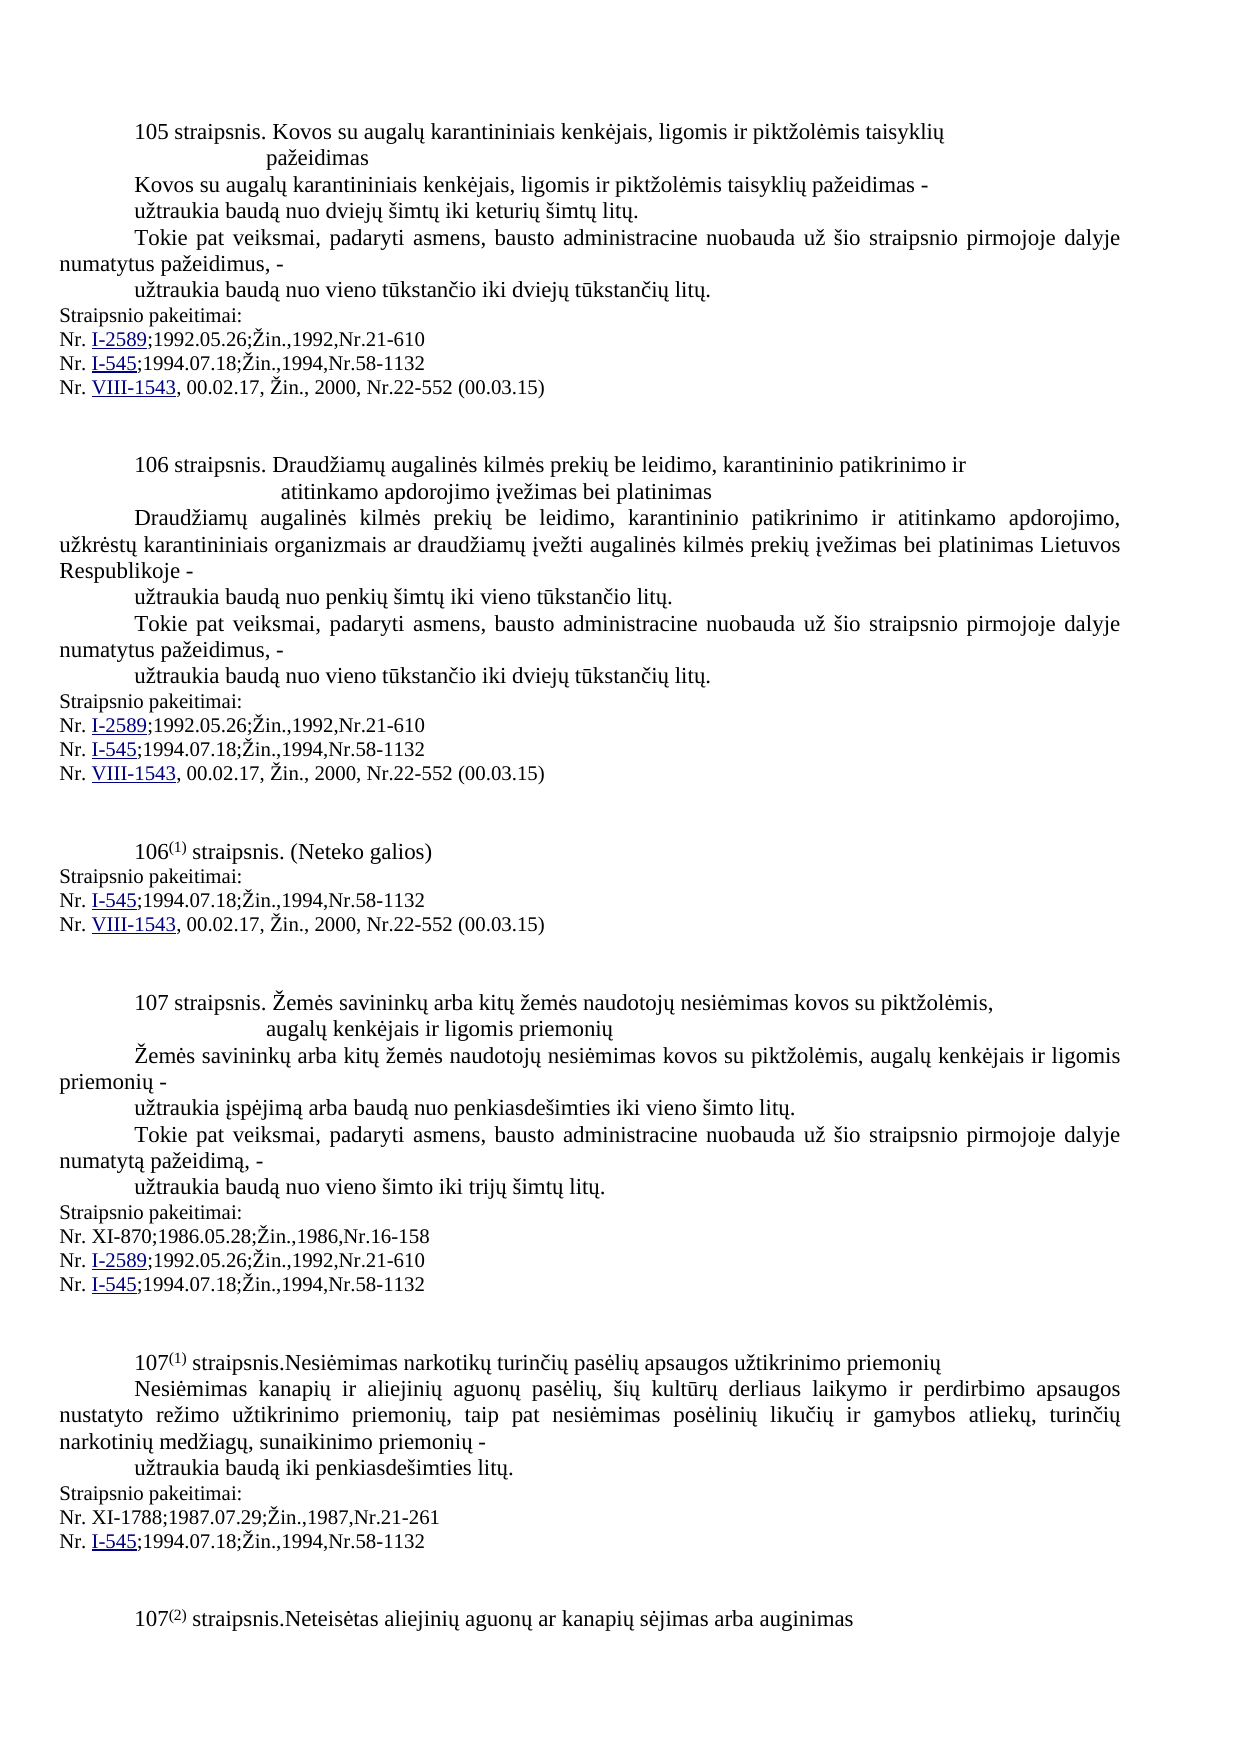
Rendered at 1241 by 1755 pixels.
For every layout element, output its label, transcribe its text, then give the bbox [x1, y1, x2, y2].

text Nr. VIII-1543, 00.02.17, Žin., 2000, Nr.22-552 (00.03.15) [59, 912, 1122, 936]
text Kovos su augalų karantininiais kenkėjais, ligomis ir piktžolėmis taisyklių pažeidimas - [59, 171, 1122, 197]
text užtraukia baudą nuo vieno tūkstančio iki dviejų tūkstančių litų. [59, 276, 1122, 303]
text Draudžiamų augalinės kilmės prekių be leidimo, karantininio patikrinimo ir atitinkamo apdorojimo, užkrėstų karantininiais organizmais ar draudžiamų įvežti augalinės kilmės prekių įvežimas bei platinimas Lietuvos Respublikoje - [59, 504, 1122, 583]
text užtraukia baudą iki penkiasdešimties litų. [59, 1454, 1122, 1481]
text Tokie pat veiksmai, padaryti asmens, bausto administracine nuobauda už šio straipsnio pirmojoje dalyje numatytą pažeidimą, - [59, 1121, 1122, 1173]
text užtraukia baudą nuo vieno tūkstančio iki dviejų tūkstančių litų. [59, 662, 1122, 689]
text augalų kenkėjais ir ligomis priemonių [59, 1015, 1122, 1042]
text 107(2) straipsnis.Neteisėtas aliejinių aguonų ar kanapių sėjimas arba auginimas [59, 1605, 1122, 1632]
text užtraukia baudą nuo dviejų šimtų iki keturių šimtų litų. [59, 197, 1122, 223]
text Nr. XI-1788;1987.07.29;Žin.,1987,Nr.21-261 [59, 1504, 1122, 1529]
text Straipsnio pakeitimai: [59, 1200, 1122, 1224]
text Nr. I-2589;1992.05.26;Žin.,1992,Nr.21-610 [59, 1248, 1122, 1272]
text atitinkamo apdorojimo įvežimas bei platinimas [281, 478, 1122, 504]
text 106 straipsnis. Draudžiamų augalinės kilmės prekių be leidimo, karantininio patikrinimo ir [134, 452, 1122, 478]
text Straipsnio pakeitimai: [59, 1481, 1122, 1504]
text Nr. VIII-1543, 00.02.17, Žin., 2000, Nr.22-552 (00.03.15) [59, 375, 1122, 399]
text Nr. I-545;1994.07.18;Žin.,1994,Nr.58-1132 [59, 1529, 1122, 1553]
text Straipsnio pakeitimai: [59, 689, 1122, 713]
text Tokie pat veiksmai, padaryti asmens, bausto administracine nuobauda už šio straipsnio pirmojoje dalyje numatytus pažeidimus, - [59, 223, 1122, 276]
text Žemės savininkų arba kitų žemės naudotojų nesiėmimas kovos su piktžolėmis, augalų kenkėjais ir ligomis priemonių - [59, 1042, 1122, 1094]
text Nr. VIII-1543, 00.02.17, Žin., 2000, Nr.22-552 (00.03.15) [59, 761, 1122, 785]
text užtraukia įspėjimą arba baudą nuo penkiasdešimties iki vieno šimto litų. [59, 1094, 1122, 1121]
text Straipsnio pakeitimai: [59, 864, 1122, 888]
text Nr. XI-870;1986.05.28;Žin.,1986,Nr.16-158 [59, 1224, 1122, 1248]
text pažeidimas [266, 144, 1122, 171]
text 107(1) straipsnis.Nesiėmimas narkotikų turinčių pasėlių apsaugos užtikrinimo priemonių [59, 1349, 1122, 1375]
text užtraukia baudą nuo penkių šimtų iki vieno tūkstančio litų. [59, 583, 1122, 610]
text Nr. I-2589;1992.05.26;Žin.,1992,Nr.21-610 [59, 713, 1122, 737]
text Tokie pat veiksmai, padaryti asmens, bausto administracine nuobauda už šio straipsnio pirmojoje dalyje numatytus pažeidimus, - [59, 610, 1122, 662]
text 105 straipsnis. Kovos su augalų karantininiais kenkėjais, ligomis ir piktžolėmis taisyklių [134, 118, 1122, 144]
text Straipsnio pakeitimai: [59, 303, 1122, 327]
text Nr. I-2589;1992.05.26;Žin.,1992,Nr.21-610 [59, 327, 1122, 351]
text Nr. I-545;1994.07.18;Žin.,1994,Nr.58-1132 [59, 888, 1122, 912]
text Nr. I-545;1994.07.18;Žin.,1994,Nr.58-1132 [59, 351, 1122, 375]
text Nr. I-545;1994.07.18;Žin.,1994,Nr.58-1132 [59, 1272, 1122, 1296]
text užtraukia baudą nuo vieno šimto iki trijų šimtų litų. [59, 1173, 1122, 1200]
text Nr. I-545;1994.07.18;Žin.,1994,Nr.58-1132 [59, 737, 1122, 761]
text Nesiėmimas kanapių ir aliejinių aguonų pasėlių, šių kultūrų derliaus laikymo ir perdirbimo apsaugos nustatyto režimo užtikrinimo priemonių, taip pat nesiėmimas posėlinių likučių ir gamybos atliekų, turinčių narkotinių medžiagų, sunaikinimo priemonių - [59, 1375, 1122, 1454]
text 107 straipsnis. Žemės savininkų arba kitų žemės naudotojų nesiėmimas kovos su piktžolėmis, [59, 989, 1122, 1015]
text 106(1) straipsnis. (Neteko galios) [59, 838, 1122, 864]
